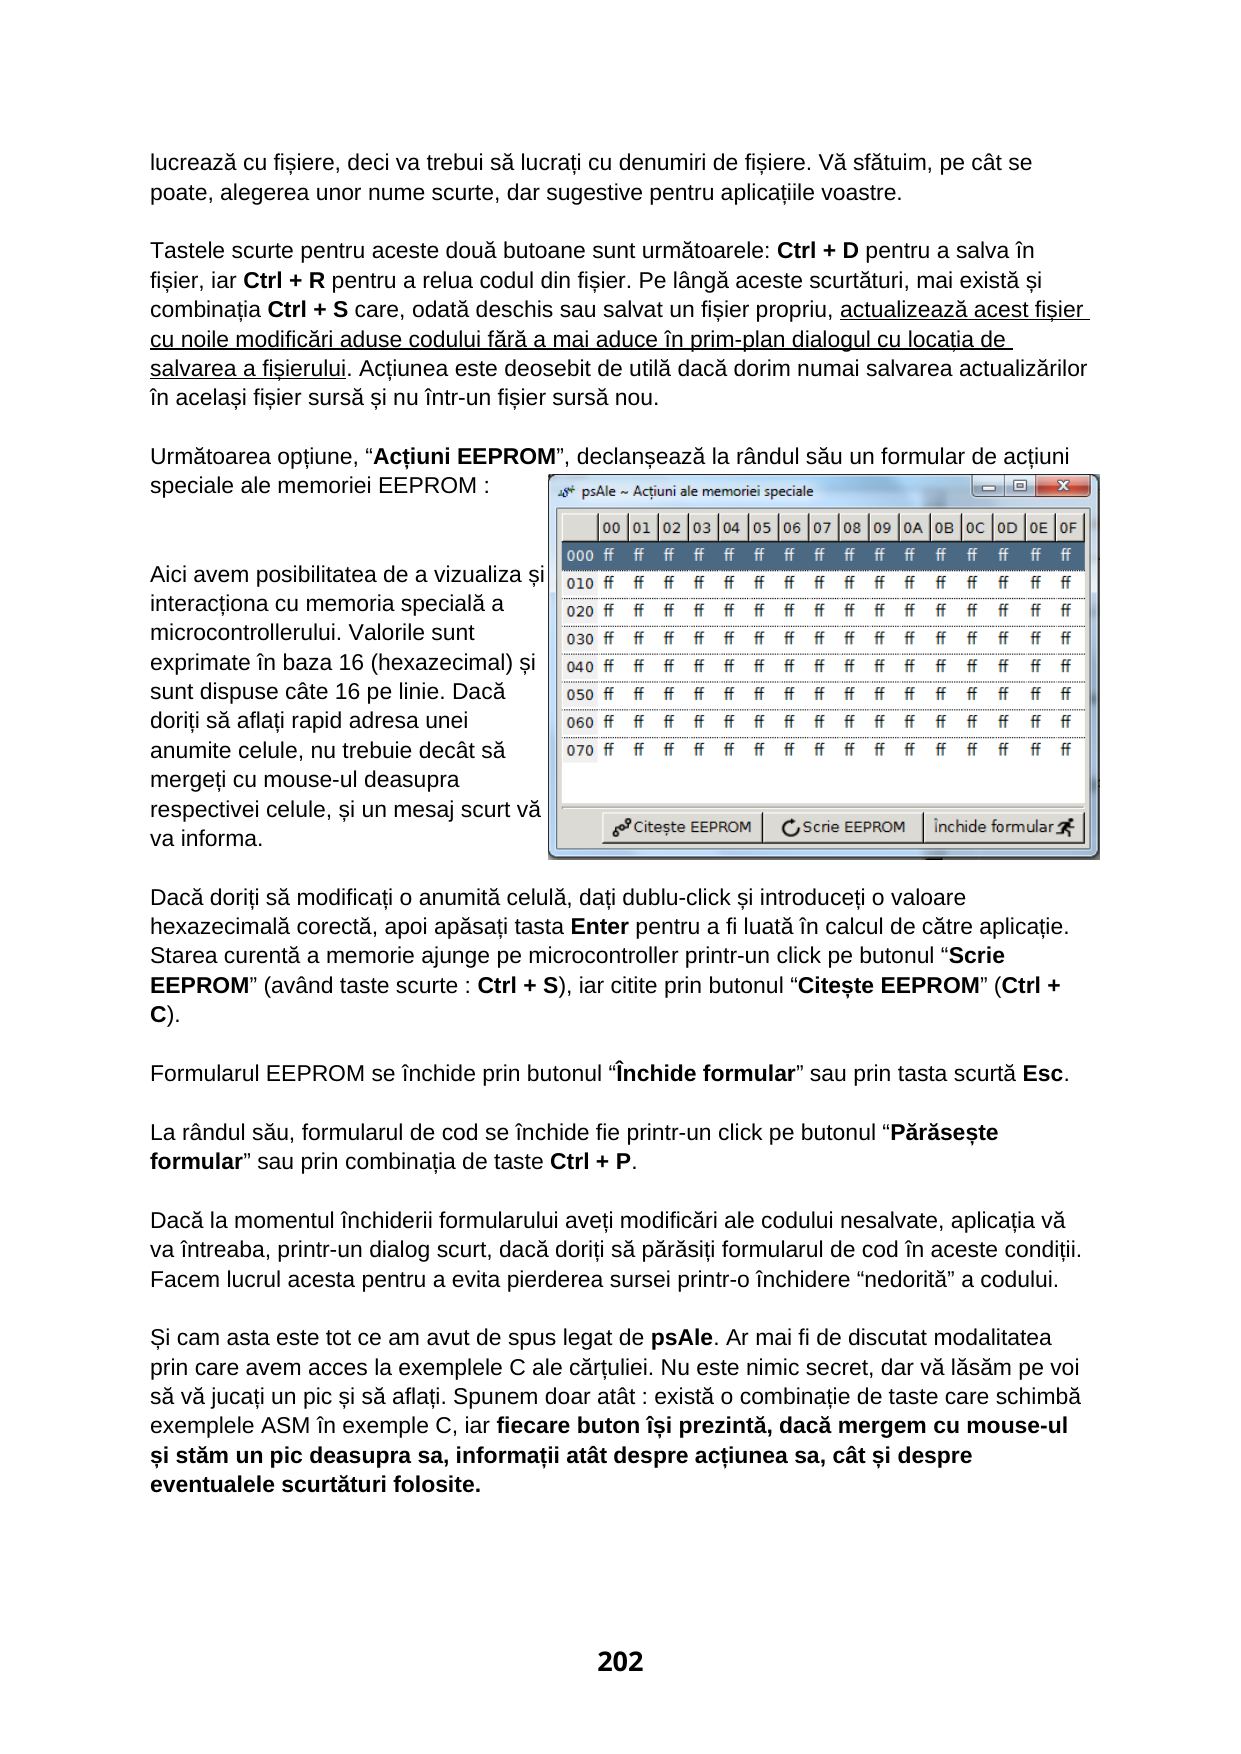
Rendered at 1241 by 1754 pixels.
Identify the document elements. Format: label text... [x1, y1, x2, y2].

subtitle Dacă doriți să modificați o anumită celulă, dați dublu-click și introduceți o valoare hexazecimală corectă, apoi apăsați tasta Enter pentru a fi luată în calcul de către aplicație. Starea curentă a memorie ajunge pe microcontroller printr-un click pe butonul “Scrie EEPROM” (având taste scurte : Ctrl + S), iar citite prin butonul “Citește EEPROM” (Ctrl + C). [150, 884, 1091, 1027]
subtitle Dacă la momentul închiderii formularului aveți modificări ale codului nesalvate, aplicația vă va întreaba, printr-un dialog scurt, dacă doriți să părăsiți formularul de cod în aceste condiții. Facem lucrul acesta pentru a evita pierderea sursei printr-o închidere “nedorită” a codului. [150, 1207, 1091, 1292]
subtitle Și cam asta este tot ce am avut de spus legat de psAle. Ar mai fi de discutat modalitatea prin care avem acces la exemplele C ale cărțuliei. Nu este nimic secret, dar vă lăsăm pe voi să vă jucați un pic și să aflați. Spunem doar atât : există o combinație de taste care schimbă exemplele ASM în exemple C, iar fiecare buton își prezintă, dacă mergem cu mouse-ul și stăm un pic deasupra sa, informații atât despre acțiunea sa, cât și despre eventualele scurtături folosite. [150, 1325, 1091, 1497]
subtitle La rândul său, formularul de cod se închide fie printr-un click pe butonul “Părăsește formular” sau prin combinația de taste Ctrl + P. [150, 1119, 1091, 1174]
subtitle Aici avem posibilitatea de a vizualiza și interacționa cu memoria specială a microcontrollerului. Valorile sunt exprimate în baza 16 (hexazecimal) și sunt dispuse câte 16 pe linie. Dacă doriți să aflați rapid adresa unei anumite celule, nu trebuie decât să mergeți cu mouse-ul deasupra respectivei celule, și un mesaj scurt vă va informa. [150, 561, 548, 851]
subtitle Tastele scurte pentru aceste două butoane sunt următoarele: Ctrl + D pentru a salva în fișier, iar Ctrl + R pentru a relua codul din fișier. Pe lângă aceste scurtături, mai există și combinația Ctrl + S care, odată deschis sau salvat un fișier propriu, actualizează acest fișier cu noile modificări aduse codului fără a mai aduce în prim-plan dialogul cu locația de salvarea a fișierului. Acțiunea este deosebit de utilă dacă dorim numai salvarea actualizărilor în același fișier sursă și nu într-un fișier sursă nou. [150, 238, 1091, 411]
subtitle Formularul EEPROM se închide prin butonul “Închide formular” sau prin tasta scurtă Esc. [150, 1061, 1091, 1086]
subtitle Următoarea opțiune, “Acțiuni EEPROM”, declanșează la rândul său un formular de acțiuni speciale ale memoriei EEPROM : [150, 444, 1091, 499]
picture [548, 474, 1100, 860]
subtitle lucrează cu fișiere, deci va trebui să lucrați cu denumiri de fișiere. Vă sfătuim, pe cât se poate, alegerea unor nume scurte, dar sugestive pentru aplicațiile voastre. [150, 150, 1091, 205]
